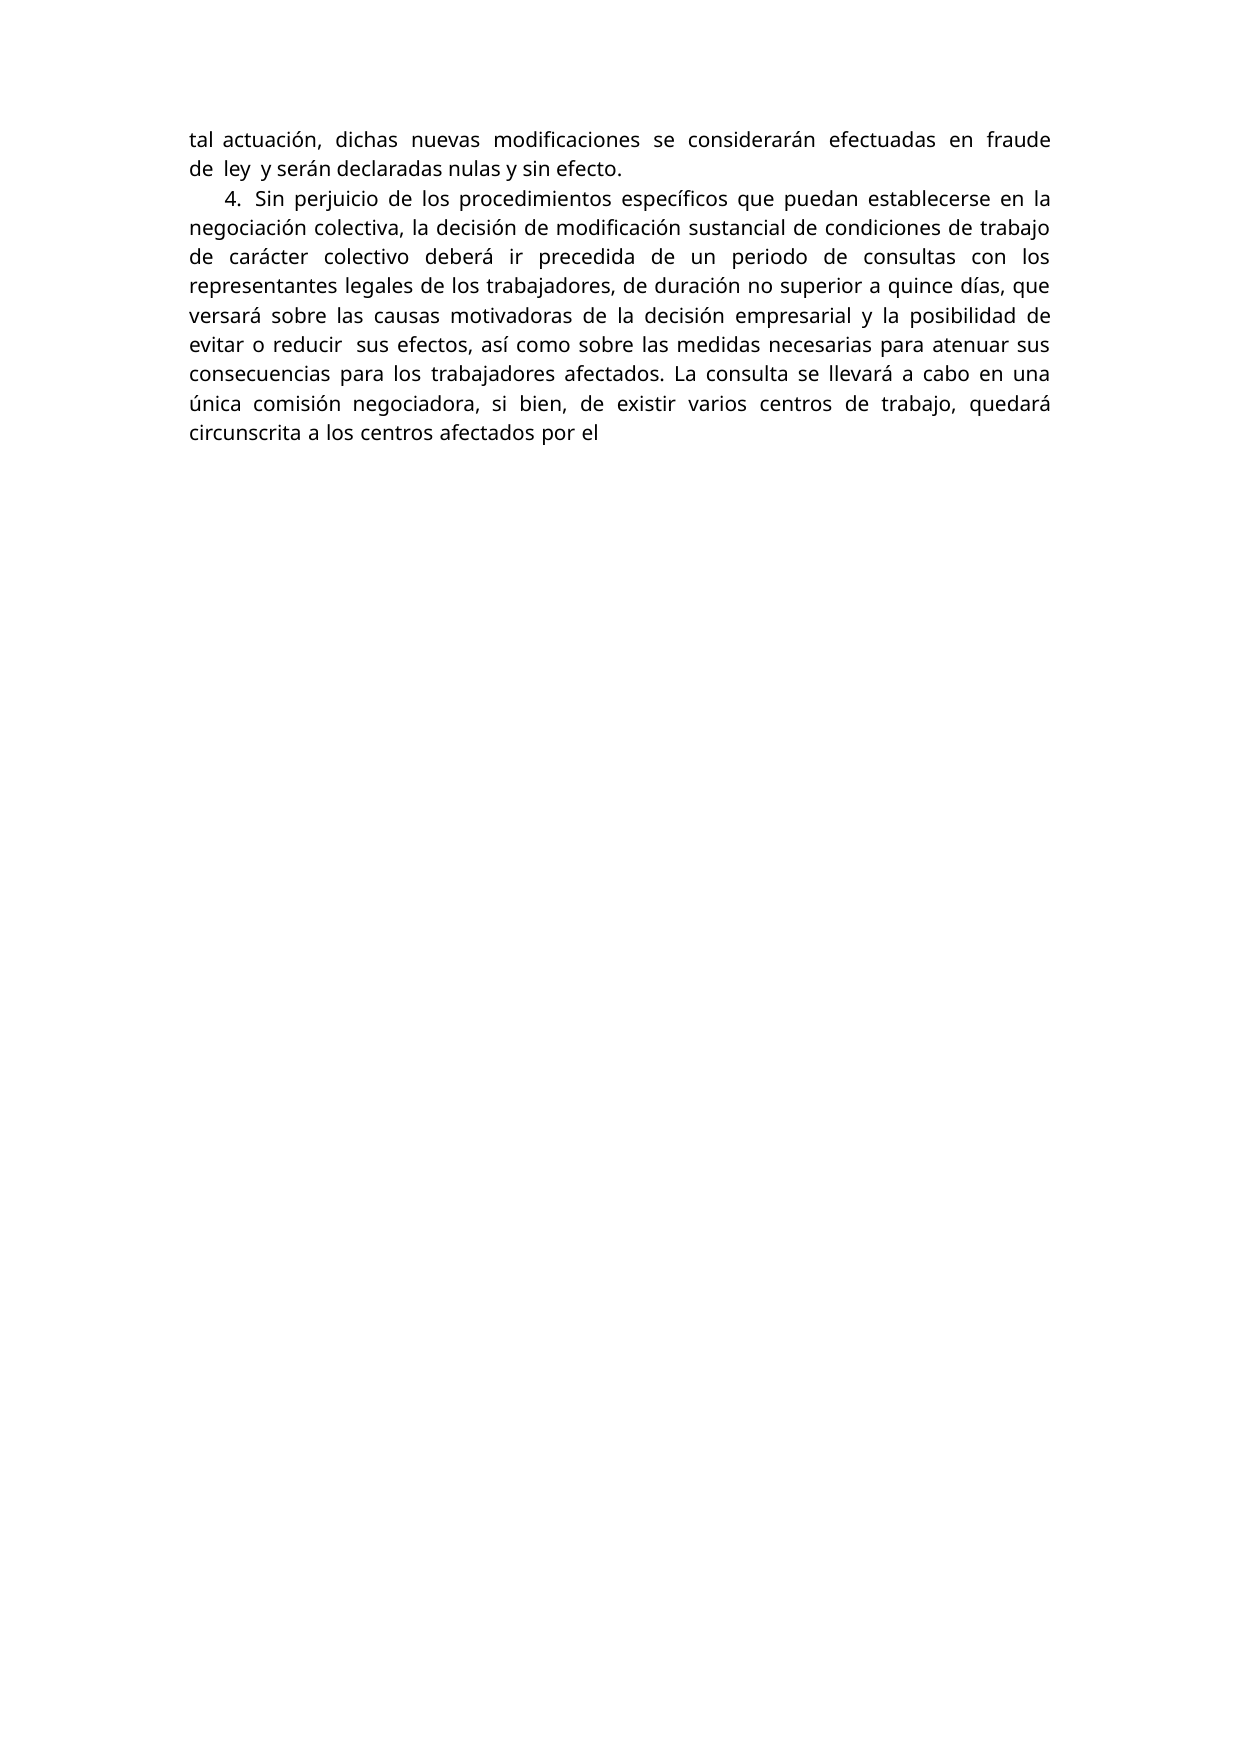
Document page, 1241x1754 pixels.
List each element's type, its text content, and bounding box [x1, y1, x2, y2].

list Sin perjuicio de los procedimientos específicos que puedan establecerse en la negociación colectiva, la decisión de modificación sustancial de condiciones de trabajo de carácter colectivo deberá ir precedida de un periodo de consultas con los representantes legales de los trabajadores, de duración no superior a quince días, que versará sobre las causas motivadoras de la decisión empresarial y la posibilidad de evitar o reducir sus efectos, así como sobre las medidas necesarias para atenuar sus consecuencias para los trabajadores afectados. La consulta se llevará a cabo en una única comisión negociadora, si bien, de existir varios centros de trabajo, quedará circunscrita a los centros afectados por el [189, 184, 1051, 446]
text tal actuación, dichas nuevas modificaciones se considerarán efectuadas en fraude de ley y serán declaradas nulas y sin efecto. [189, 125, 1051, 183]
